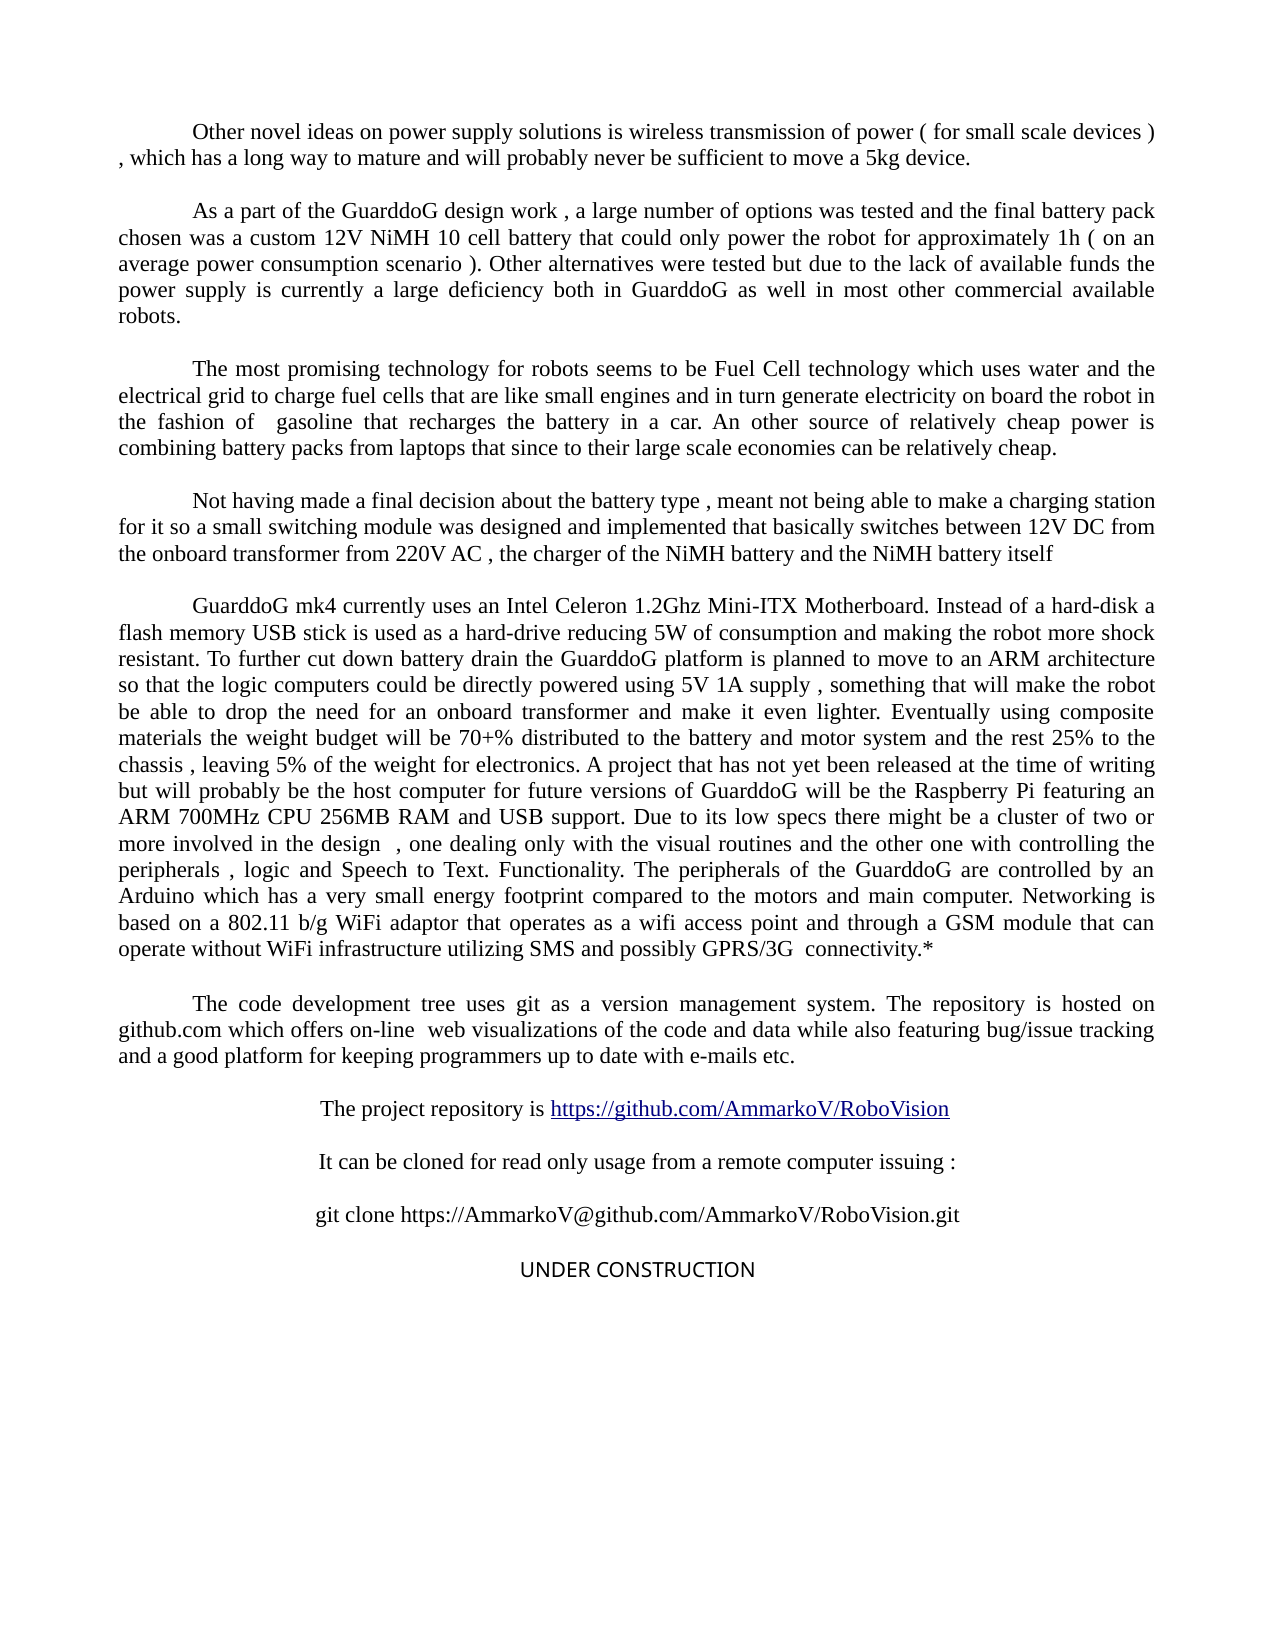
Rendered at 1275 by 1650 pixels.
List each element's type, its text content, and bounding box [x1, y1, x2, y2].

text It can be cloned for read only usage from a remote computer issuing : [118, 1148, 1157, 1174]
text The most promising technology for robots seems to be Fuel Cell technology which uses water and the electrical grid to charge fuel cells that are like small engines and in turn generate electricity on board the robot in the fashion of gasoline that recharges the battery in a car. An other source of relatively cheap power is combining battery packs from laptops that since to their large scale economies can be relatively cheap. [118, 355, 1157, 461]
text git clone https://AmmarkoV@github.com/AmmarkoV/RoboVision.git [118, 1201, 1157, 1227]
text The project repository is https://github.com/AmmarkoV/RoboVision [118, 1095, 1157, 1122]
text GuarddoG mk4 currently uses an Intel Celeron 1.2Ghz Mini-ITX Motherboard. Instead of a hard-disk a flash memory USB stick is used as a hard-drive reducing 5W of consumption and making the robot more shock resistant. To further cut down battery drain the GuarddoG platform is planned to move to an ARM architecture so that the logic computers could be directly powered using 5V 1A supply , something that will make the robot be able to drop the need for an onboard transformer and make it even lighter. Eventually using composite materials the weight budget will be 70+% distributed to the battery and motor system and the rest 25% to the chassis , leaving 5% of the weight for electronics. A project that has not yet been released at the time of writing but will probably be the host computer for future versions of GuarddoG will be the Raspberry Pi featuring an ARM 700MHz CPU 256MB RAM and USB support. Due to its low specs there might be a cluster of two or more involved in the design , one dealing only with the visual routines and the other one with controlling the peripherals , logic and Speech to Text. Functionality. The peripherals of the GuarddoG are controlled by an Arduino which has a very small energy footprint compared to the motors and main computer. Networking is based on a 802.11 b/g WiFi adaptor that operates as a wifi access point and through a GSM module that can operate without WiFi infrastructure utilizing SMS and possibly GPRS/3G connectivity.* [118, 592, 1157, 961]
text UNDER CONSTRUCTION [118, 1256, 1157, 1284]
text As a part of the GuarddoG design work , a large number of options was tested and the final battery pack chosen was a custom 12V NiMH 10 cell battery that could only power the robot for approximately 1h ( on an average power consumption scenario ). Other alternatives were tested but due to the lack of available funds the power supply is currently a large deficiency both in GuarddoG as well in most other commercial available robots. [118, 197, 1157, 329]
text Not having made a final decision about the battery type , meant not being able to make a charging station for it so a small switching module was designed and implemented that basically switches between 12V DC from the onboard transformer from 220V AC , the charger of the NiMH battery and the NiMH battery itself [118, 487, 1157, 566]
text The code development tree uses git as a version management system. The repository is hosted on github.com which offers on-line web visualizations of the code and data while also featuring bug/issue tracking and a good platform for keeping programmers up to date with e-mails etc. [118, 990, 1157, 1069]
text Other novel ideas on power supply solutions is wireless transmission of power ( for small scale devices ) , which has a long way to mature and will probably never be sufficient to move a 5kg device. [118, 118, 1157, 171]
